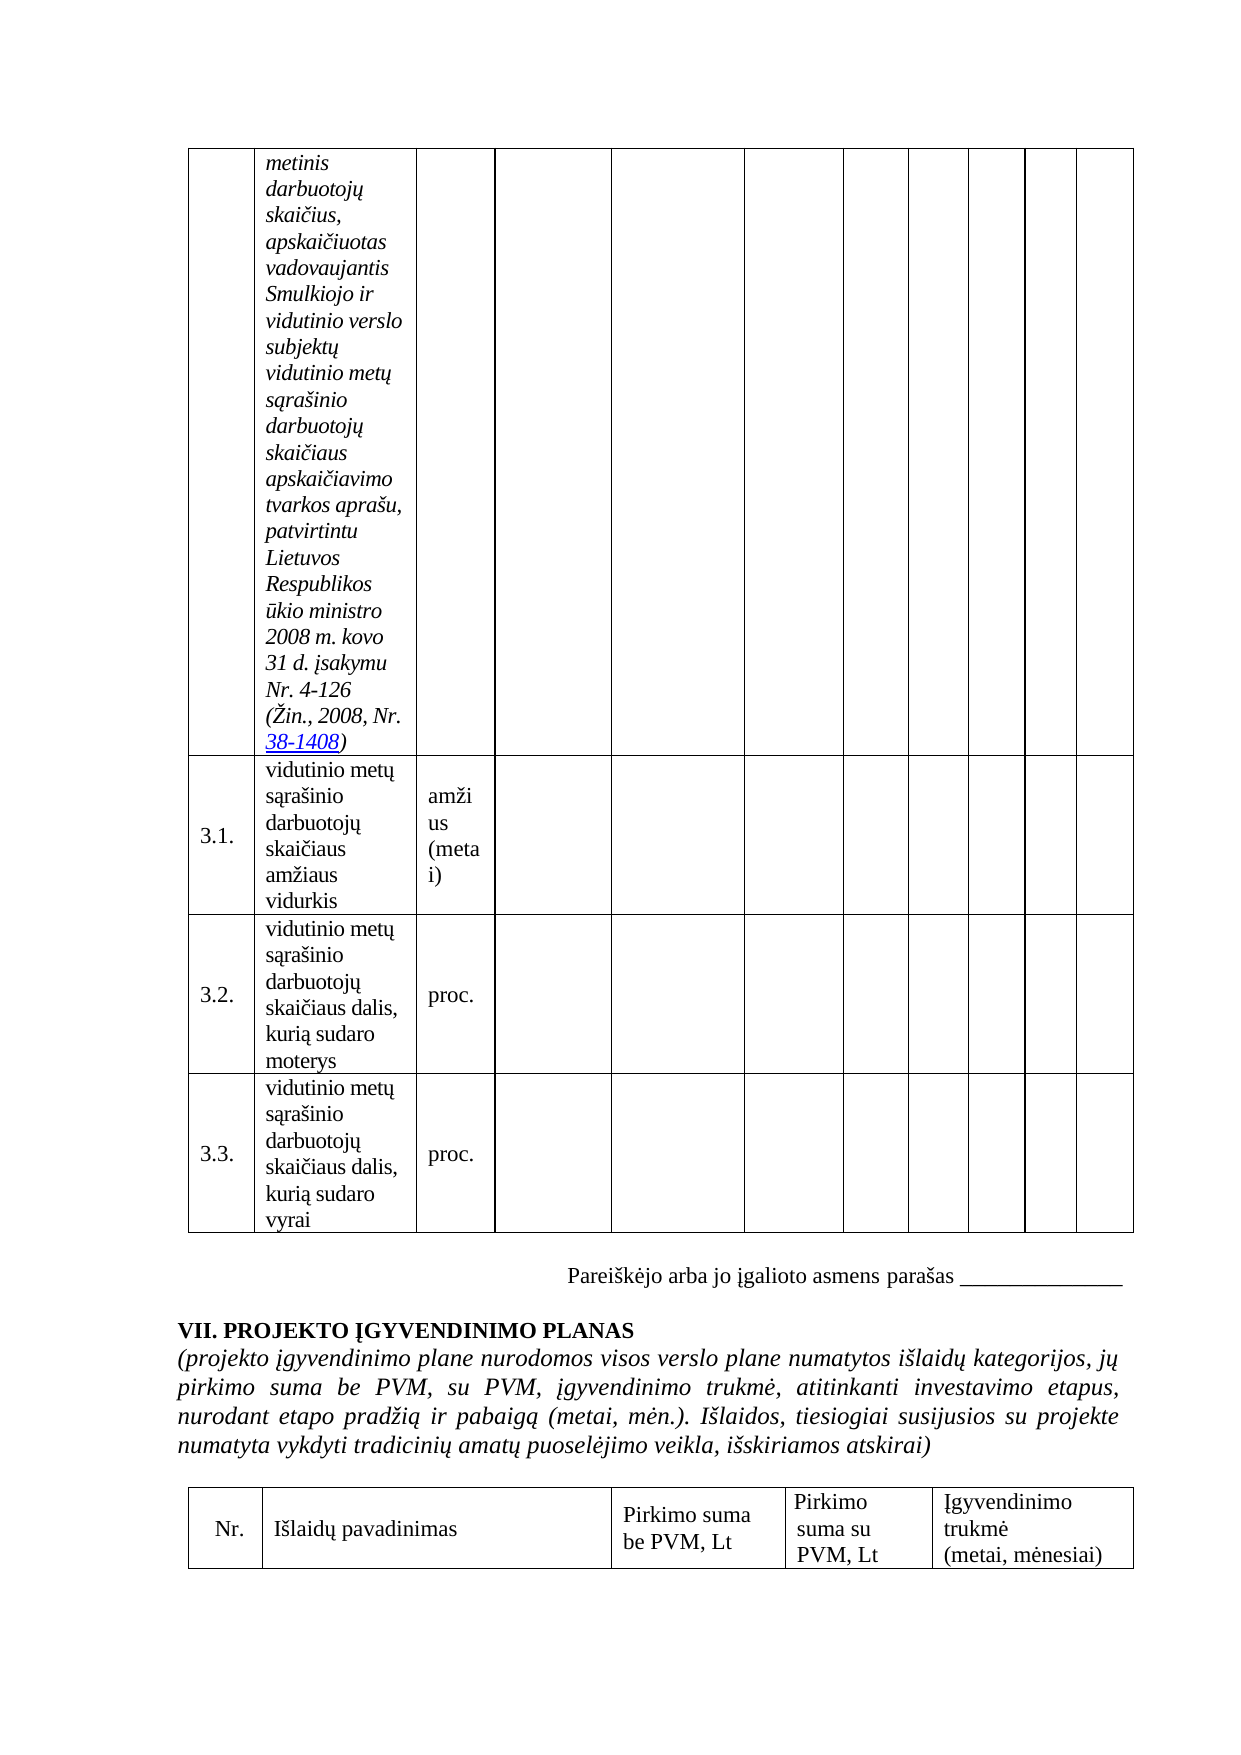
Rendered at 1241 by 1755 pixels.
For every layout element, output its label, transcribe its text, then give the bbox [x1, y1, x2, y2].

table_cell [496, 149, 611, 755]
table_cell amžius (metai) [417, 756, 494, 914]
table_cell [745, 149, 843, 755]
table_cell [1026, 1074, 1076, 1232]
table_cell [612, 756, 744, 914]
table_cell 3.2. [189, 915, 254, 1073]
table_cell [612, 149, 744, 755]
table_cell [496, 915, 611, 1073]
table_cell [496, 756, 611, 914]
table_cell [1026, 149, 1076, 755]
table_cell proc. [417, 1074, 494, 1232]
table_cell [844, 756, 908, 914]
table_cell [909, 149, 968, 755]
table_cell 3.3. [189, 1074, 254, 1232]
table_cell [844, 1074, 908, 1232]
table_cell vidutinio metų sąrašinio darbuotojų skaičiaus dalis, kurią sudaro moterys [255, 915, 416, 1073]
table_cell [612, 1074, 744, 1232]
table_cell [612, 915, 744, 1073]
table_cell vidutinio metų sąrašinio darbuotojų skaičiaus dalis, kurią sudaro vyrai [255, 1074, 416, 1232]
table_cell proc. [417, 915, 494, 1073]
table_cell [417, 149, 494, 755]
table_cell 3.1. [189, 756, 254, 914]
table_cell [745, 756, 843, 914]
table_header Išlaidų pavadinimas [263, 1488, 611, 1567]
table_cell metinis darbuotojų skaičius, apskaičiuotas vadovaujantis Smulkiojo ir vidutinio verslo subjektų vidutinio metų sąrašinio darbuotojų skaičiaus apskaičiavimo tvarkos aprašu, patvirtintu Lietuvos Respublikos ūkio ministro 2008 m. kovo 31 d. įsakymu Nr. 4-126 (Žin., 2008, Nr. 38-1408) [255, 149, 416, 755]
table_cell [909, 756, 968, 914]
table_cell [969, 149, 1024, 755]
table_cell [1026, 915, 1076, 1073]
table_header Pirkimo suma be PVM, Lt [612, 1488, 785, 1567]
text Pareiškėjo arba jo įgalioto asmens parašas _____________ [177, 1260, 1122, 1288]
table_cell [909, 1074, 968, 1232]
text VII. PROJEKTO ĮGYVENDINIMO PLANAS [177, 1317, 1122, 1343]
table_header Pirkimo suma su PVM, Lt [786, 1488, 932, 1567]
table_cell [1077, 1074, 1133, 1232]
table_cell [745, 1074, 843, 1232]
table_cell [189, 149, 254, 755]
table_cell [969, 1074, 1024, 1232]
table_cell vidutinio metų sąrašinio darbuotojų skaičiaus amžiaus vidurkis [255, 756, 416, 914]
table_cell [1077, 756, 1133, 914]
table_cell [1077, 149, 1133, 755]
table_cell [969, 756, 1024, 914]
table_header Įgyvendinimo trukmė (metai, mėnesiai) [933, 1488, 1133, 1567]
table_cell [844, 915, 908, 1073]
table_cell [844, 149, 908, 755]
table_header Nr. [189, 1488, 262, 1567]
text (projekto įgyvendinimo plane nurodomos visos verslo plane numatytos išlaidų kategorijos, jų pirkimo suma be PVM, su PVM, įgyvendinimo trukmė, atitinkanti investavimo etapus, nurodant etapo pradžią ir pabaigą (metai, mėn.). Išlaidos, tiesiogiai susijusios su projekte numatyta vykdyti tradicinių amatų puoselėjimo veikla, išskiriamos atskirai) [177, 1343, 1122, 1458]
table_cell [745, 915, 843, 1073]
table_cell [1077, 915, 1133, 1073]
table_cell [1026, 756, 1076, 914]
table_cell [909, 915, 968, 1073]
table_cell [969, 915, 1024, 1073]
table_cell [496, 1074, 611, 1232]
